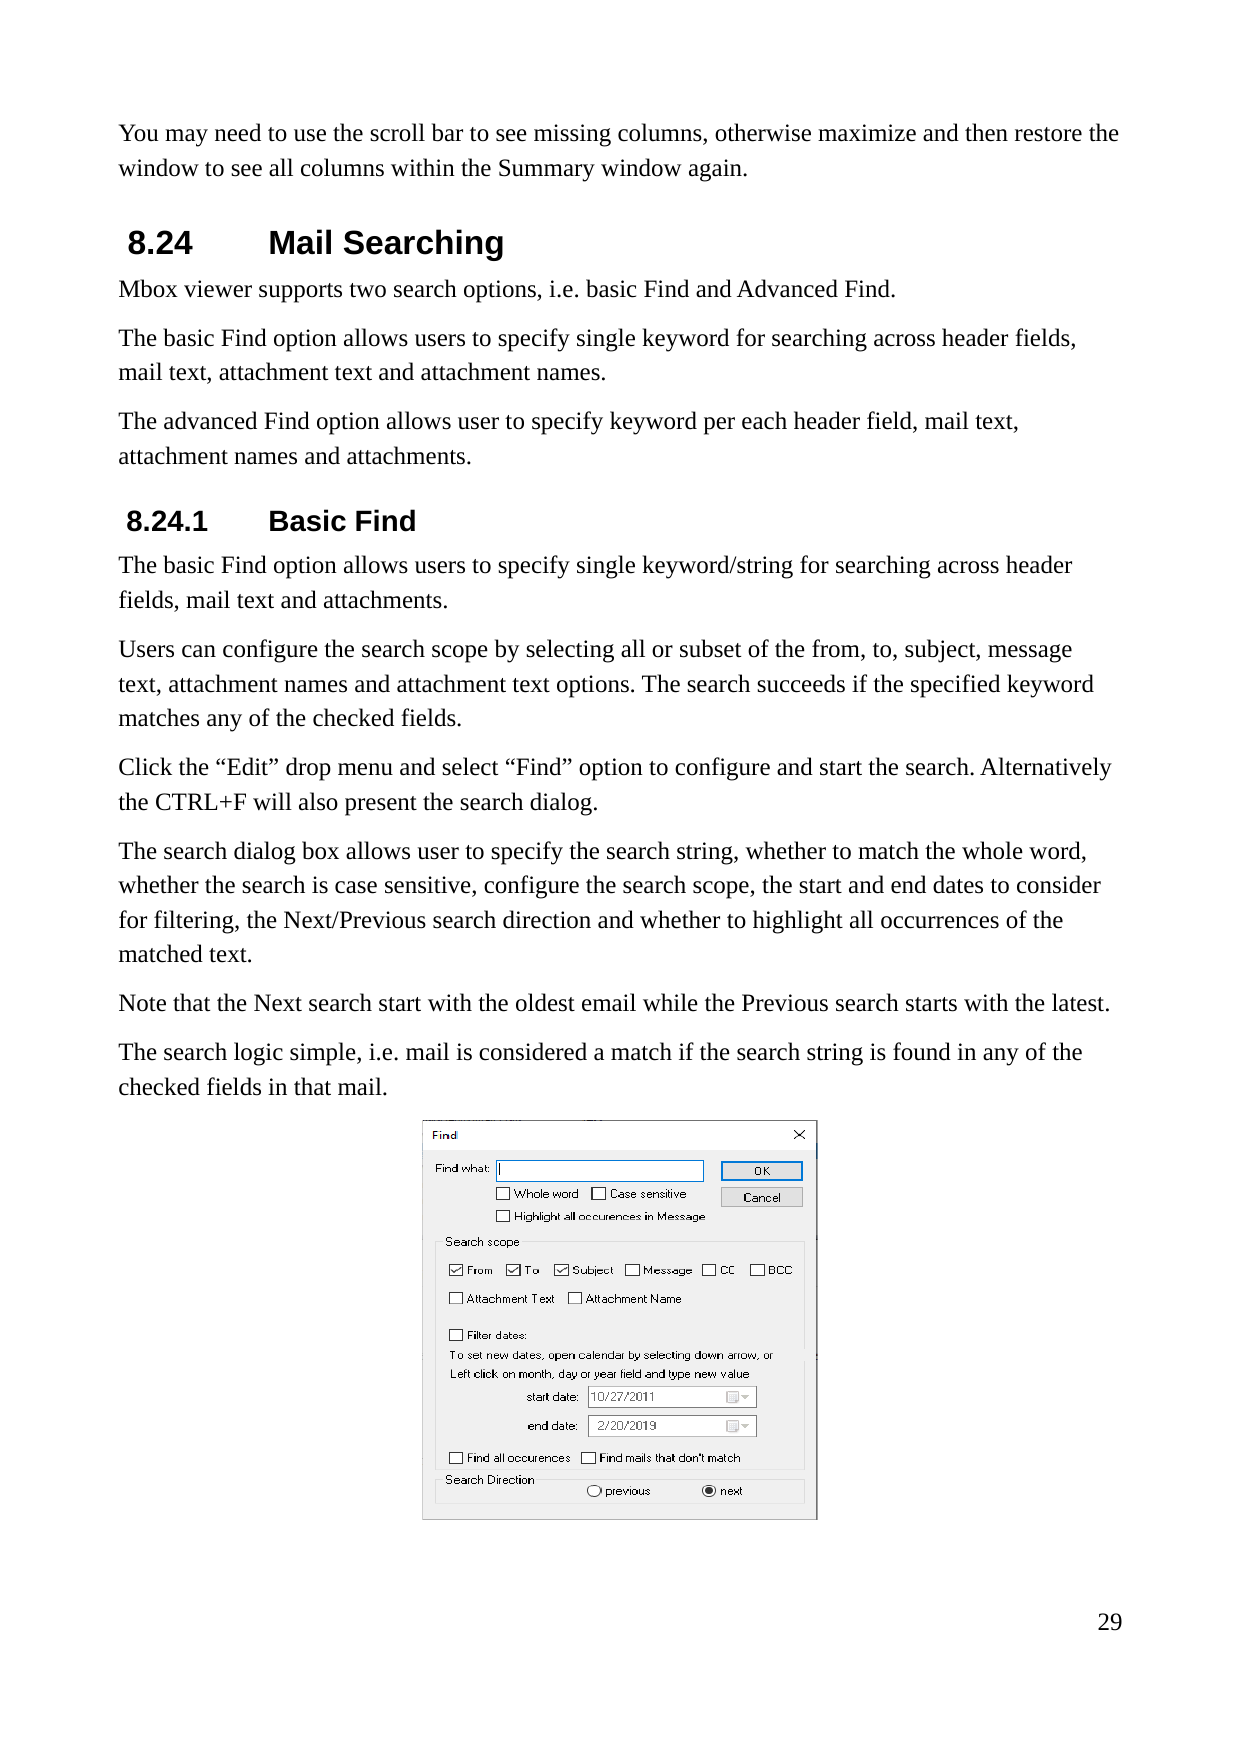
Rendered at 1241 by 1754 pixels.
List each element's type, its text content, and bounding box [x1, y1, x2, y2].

text Users can configure the search scope by selecting all or subset of the from, to, subject, message text, attachment names and attachment text options. The search succeeds if the specified keyword matches any of the checked fields. [118, 634, 1122, 732]
picture [422, 1120, 818, 1520]
text The basic Find option allows users to specify single keyword/string for searching across header fields, mail text and attachments. [118, 551, 1122, 614]
text Mbox viewer supports two search options, i.e. basic Find and Advanced Find. [118, 274, 1122, 302]
subtitle Mail Searching [118, 222, 1122, 261]
text Click the “Edit” drop menu and select “Find” option to configure and start the search. Alternatively the CTRL+F will also present the search dialog. [118, 752, 1122, 815]
text The search logic simple, i.e. mail is considered a match if the search string is found in any of the checked fields in that mail. [118, 1037, 1122, 1101]
text Note that the Next search start with the oldest email while the Previous search starts with the latest. [118, 988, 1122, 1017]
text The advanced Find option allows user to specify keyword per each header field, mail text, attachment names and attachments. [118, 406, 1122, 469]
text The search dialog box allows user to specify the search string, whether to match the whole word, whether the search is case sensitive, configure the search scope, the start and end dates to consider for filtering, the Next/Previous search direction and whether to highlight all occurrences of the matched text. [118, 836, 1122, 968]
text You may need to use the scroll bar to see missing columns, otherwise maximize and then restore the window to see all columns within the Summary window again. [118, 118, 1122, 181]
text The basic Find option allows users to specify single keyword for searching across header fields, mail text, attachment text and attachment names. [118, 323, 1122, 386]
subtitle Basic Find [118, 504, 1122, 538]
